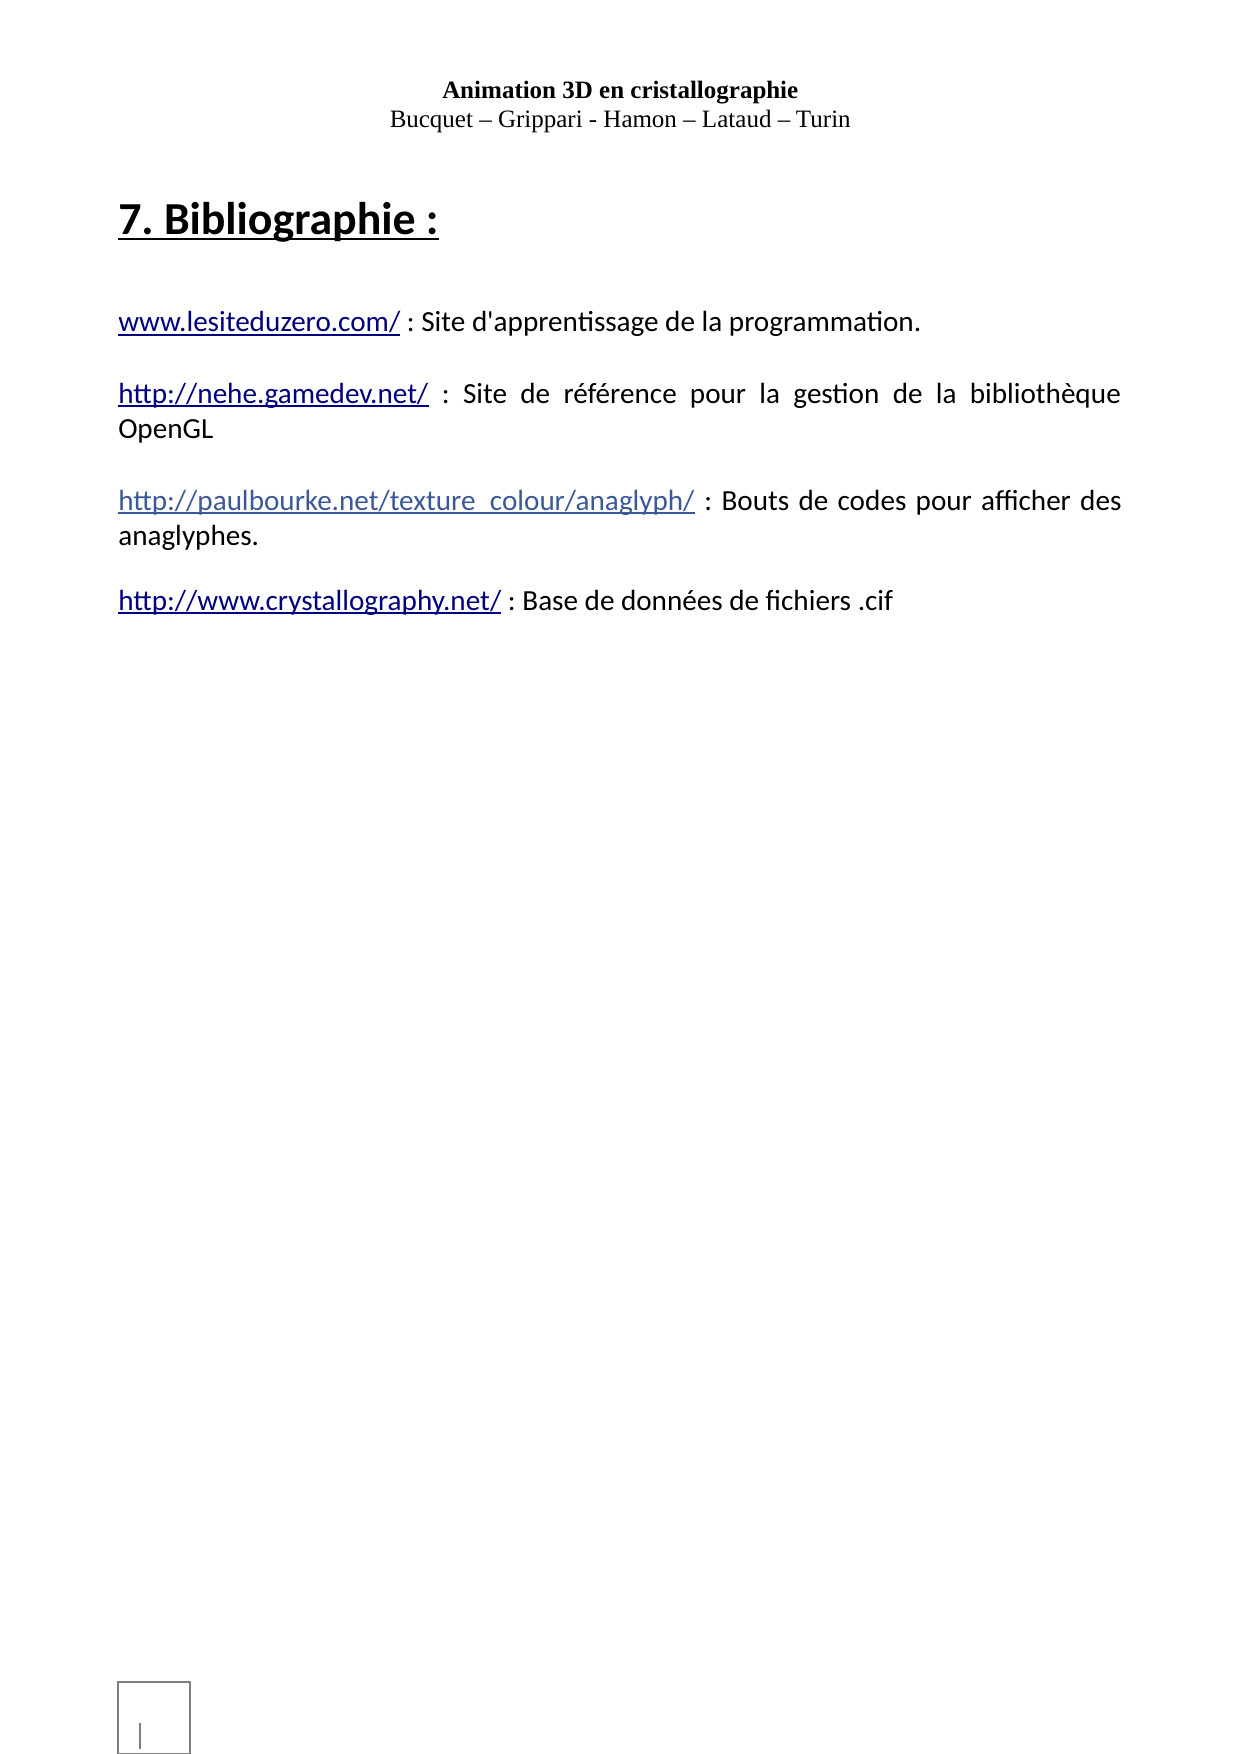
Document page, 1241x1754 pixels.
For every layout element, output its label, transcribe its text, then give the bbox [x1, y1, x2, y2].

text 7. Bibliographie : [118, 190, 1122, 246]
text www.lesiteduzero.com/ : Site d'apprentissage de la programmation. [118, 303, 1122, 339]
text http://www.crystallography.net/ : Base de données de fichiers .cif [118, 582, 1122, 617]
text http://paulbourke.net/texture_colour/anaglyph/ : Bouts de codes pour afficher des anaglyphes. [118, 446, 1122, 553]
text http://nehe.gamedev.net/ : Site de référence pour la gestion de la bibliothèque OpenGL [118, 339, 1122, 446]
